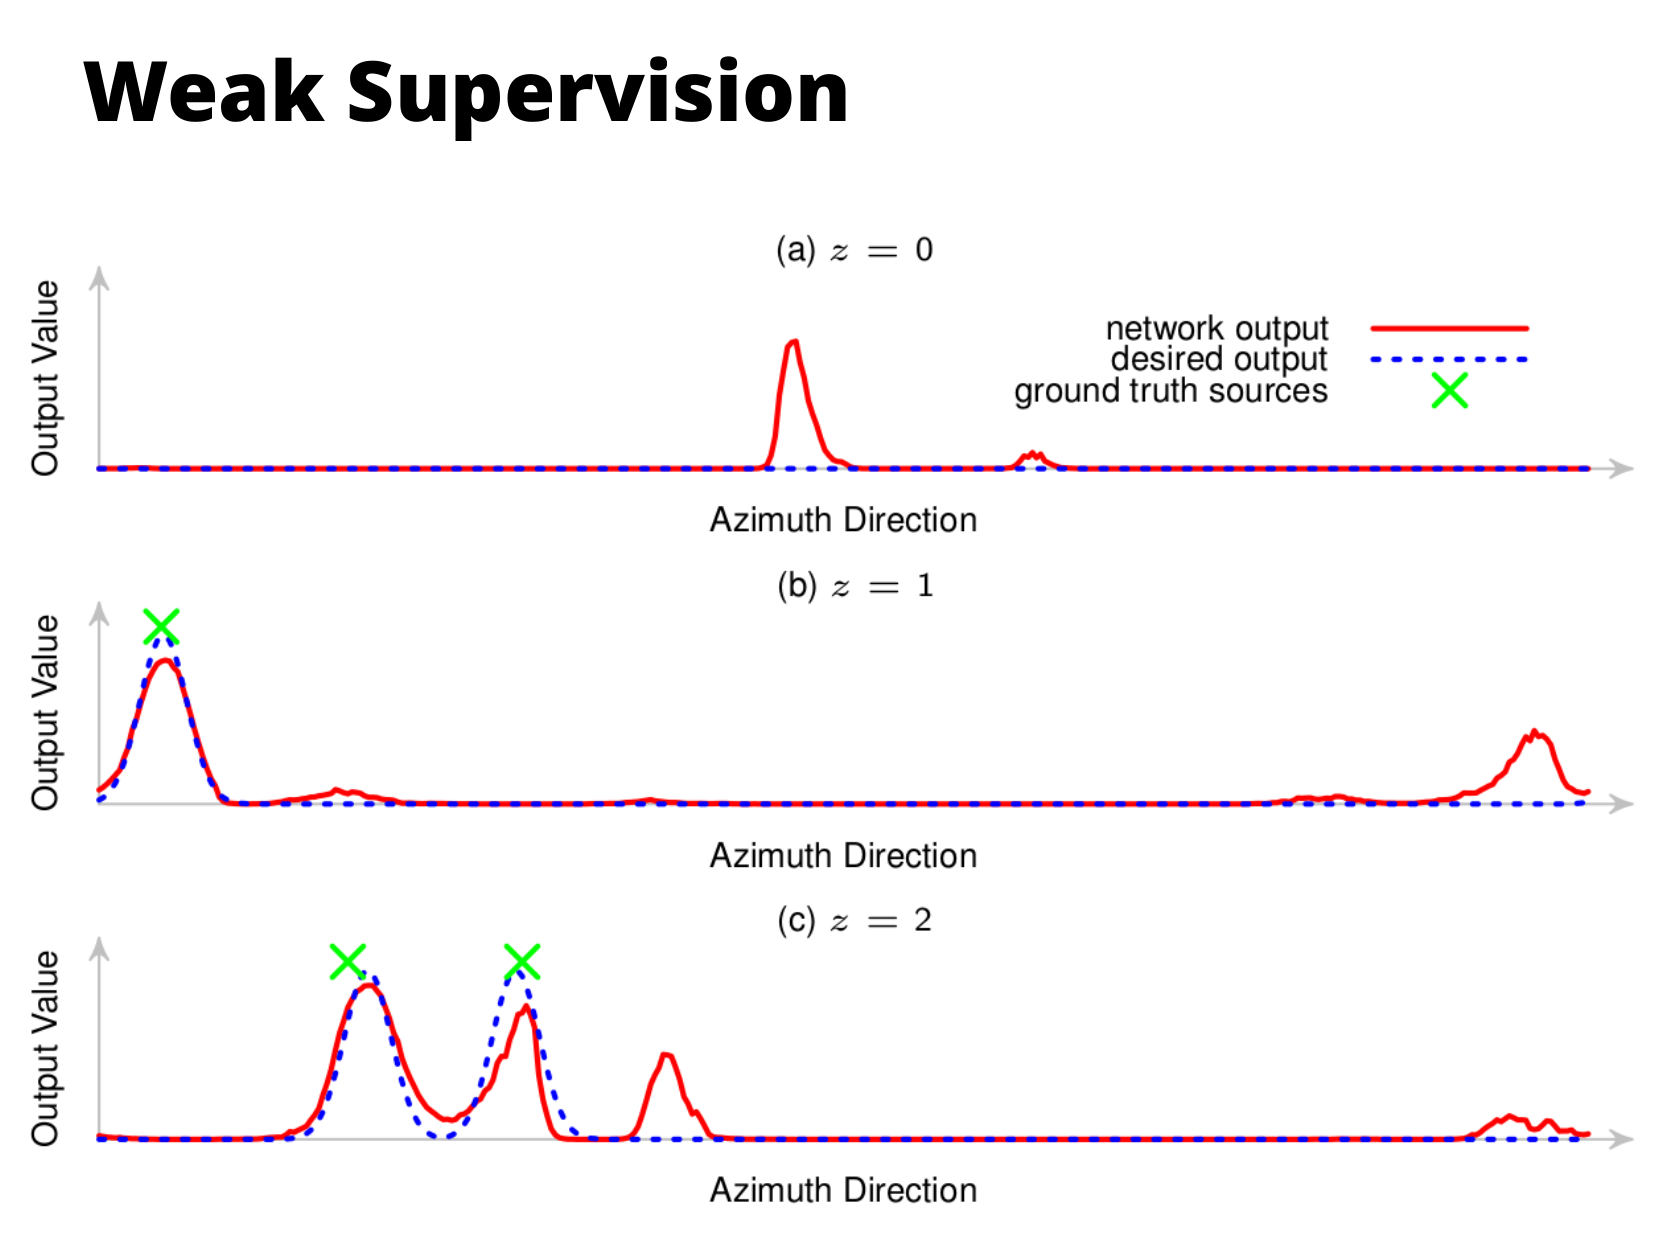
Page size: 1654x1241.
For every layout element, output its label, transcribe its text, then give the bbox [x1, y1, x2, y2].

picture [0, 218, 1654, 1223]
title Weak Supervision [82, 37, 1571, 143]
